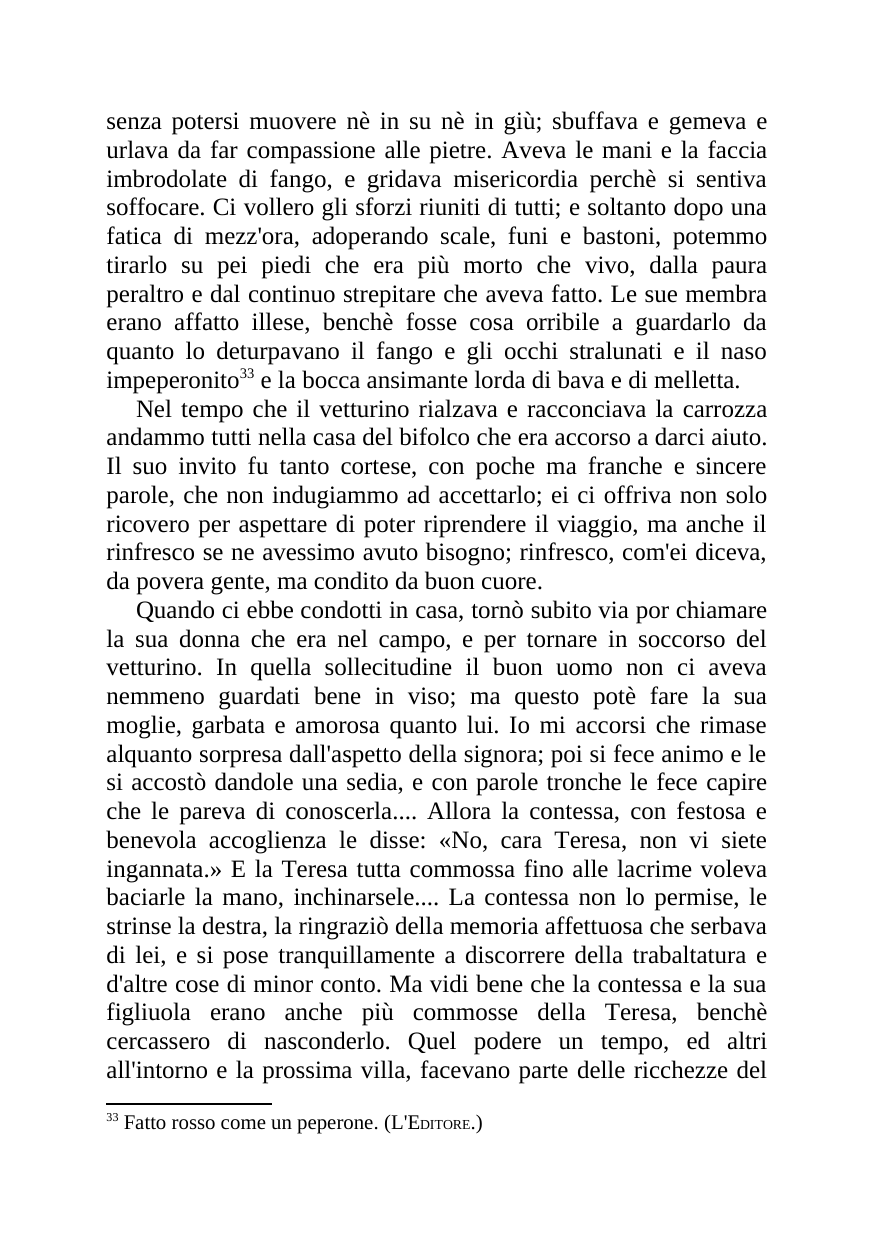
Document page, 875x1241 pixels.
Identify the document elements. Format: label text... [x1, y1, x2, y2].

text Quando ci ebbe condotti in casa, tornò subito via por chiamare la sua donna che era nel campo, e per tornare in soccorso del vetturino. In quella sollecitudine il buon uomo non ci aveva nemmeno guardati bene in viso; ma questo potè fare la sua moglie, garbata e amorosa quanto lui. Io mi accorsi che rimase alquanto sorpresa dall'aspetto della signora; poi si fece animo e le si accostò dandole una sedia, e con parole tronche le fece capire che le pareva di conoscerla.... Allora la contessa, con festosa e benevola accoglienza le disse: «No, cara Teresa, non vi siete ingannata.» E la Teresa tutta commossa fino alle lacrime voleva baciarle la mano, inchinarsele.... La contessa non lo permise, le strinse la destra, la ringraziò della memoria affettuosa che serbava di lei, e si pose tranquillamente a discorrere della trabaltatura e d'altre cose di minor conto. Ma vidi bene che la contessa e la sua figliuola erano anche più commosse della Teresa, benchè cercassero di nasconderlo. Quel podere un tempo, ed altri all'intorno e la prossima villa, facevano parte delle ricchezze del [106, 595, 768, 1084]
text Fatto rosso come un peperone. (L'Editore.) [106, 1110, 768, 1134]
text senza potersi muovere nè in su nè in giù; sbuffava e gemeva e urlava da far compassione alle pietre. Aveva le mani e la faccia imbrodolate di fango, e gridava misericordia perchè si sentiva soffocare. Ci vollero gli sforzi riuniti di tutti; e soltanto dopo una fatica di mezz'ora, adoperando scale, funi e bastoni, potemmo tirarlo su pei piedi che era più morto che vivo, dalla paura peraltro e dal continuo strepitare che aveva fatto. Le sue membra erano affatto illese, benchè fosse cosa orribile a guardarlo da quanto lo deturpavano il fango e gli occhi stralunati e il naso impeperonito e la bocca ansimante lorda di bava e di melletta. [106, 106, 768, 394]
text Nel tempo che il vetturino rialzava e racconciava la carrozza andammo tutti nella casa del bifolco che era accorso a darci aiuto. Il suo invito fu tanto cortese, con poche ma franche e sincere parole, che non indugiammo ad accettarlo; ei ci offriva non solo ricovero per aspettare di poter riprendere il viaggio, ma anche il rinfresco se ne avessimo avuto bisogno; rinfresco, com'ei diceva, da povera gente, ma condito da buon cuore. [106, 394, 768, 595]
